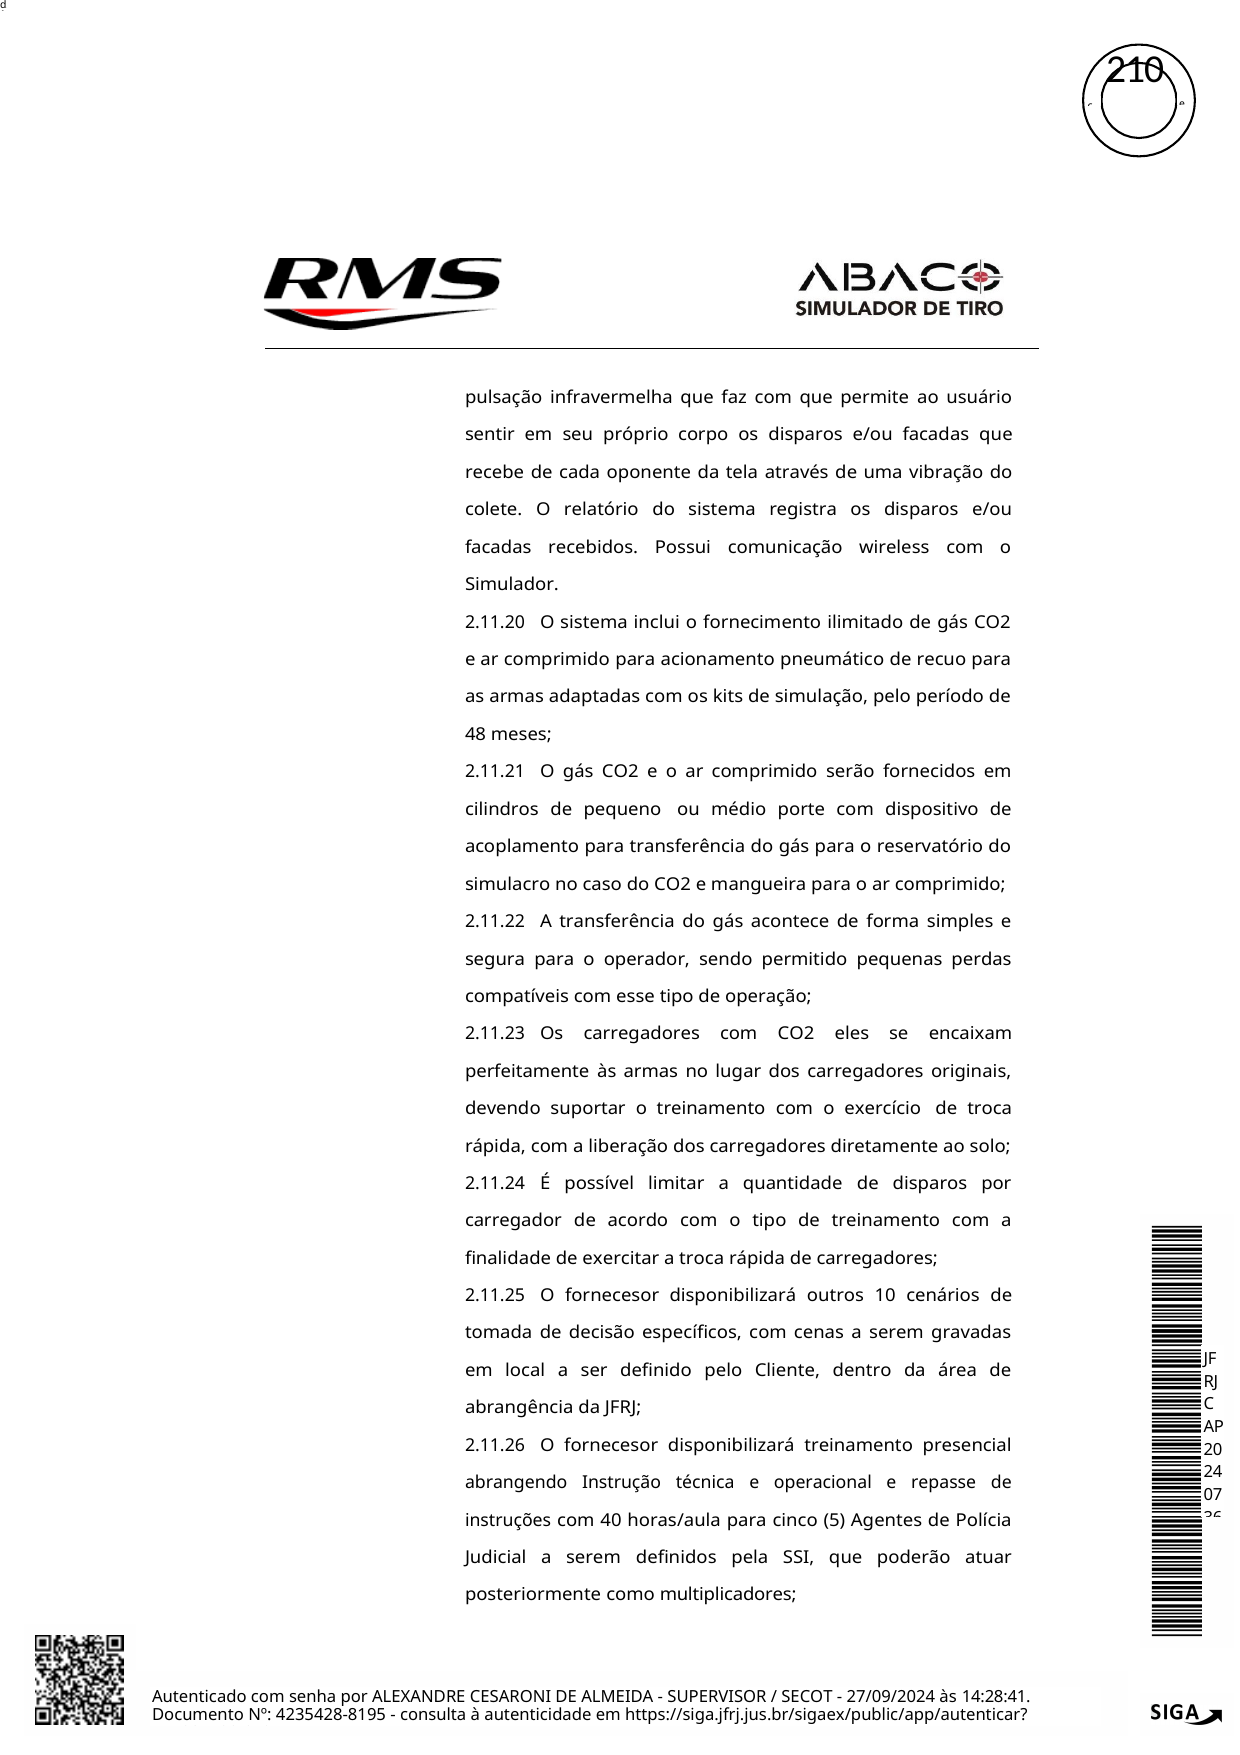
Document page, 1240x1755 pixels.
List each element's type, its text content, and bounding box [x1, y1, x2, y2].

text d [0, 0, 6, 10]
text ç [1087, 98, 1101, 106]
list Os carregadores com CO2 eles se encaixam perfeitamente às armas no lugar dos carregadores originais, devendo suportar o treinamento com o exercício de troca rápida, com a liberação dos carregadores diretamente ao solo; [465, 1021, 1012, 1157]
list O fornecesor disponibilizará treinamento presencial abrangendo Instrução técnica e operacional e repasse de instruções com 40 horas/aula para cinco (5) Agentes de Polícia Judicial a serem definidos pela SSI, que poderão atuar posteriormente como multiplicadores; [465, 1432, 1012, 1606]
list O gás CO2 e o ar comprimido serão fornecidos em cilindros de pequeno ou médio porte com dispositivo de acoplamento para transferência do gás para o reservatório do simulacro no caso do CO2 e mangueira para o ar comprimido; [465, 759, 1012, 895]
list O fornecesor disponibilizará outros 10 cenários de tomada de decisão específicos, com cenas a serem gravadas em local a ser definido pelo Cliente, dentro da área de abrangência da JFRJ; [465, 1283, 1012, 1419]
text e [1179, 97, 1193, 105]
list O sistema inclui o fornecimento ilimitado de gás CO2 e ar comprimido para acionamento pneumático de recuo para as armas adaptadas com os kits de simulação, pelo período de 48 meses; [465, 609, 1012, 746]
list É possível limitar a quantidade de disparos por carregador de acordo com o tipo de treinamento com a finalidade de exercitar a troca rápida de carregadores; [465, 1170, 1012, 1269]
text pulsação infravermelha que faz com que permite ao usuário sentir em seu próprio corpo os disparos e/ou facadas que recebe de cada oponente da tela através de uma vibração do colete. O relatório do sistema registra os disparos e/ou facadas recebidos. Possui comunicação wireless com o Simulador. [465, 384, 1012, 596]
list A transferência do gás acontece de forma simples e segura para o operador, sendo permitido pequenas perdas compatíveis com esse tipo de operação; [465, 909, 1012, 1008]
text JFRJCAP202407362A [1203, 1347, 1224, 1517]
